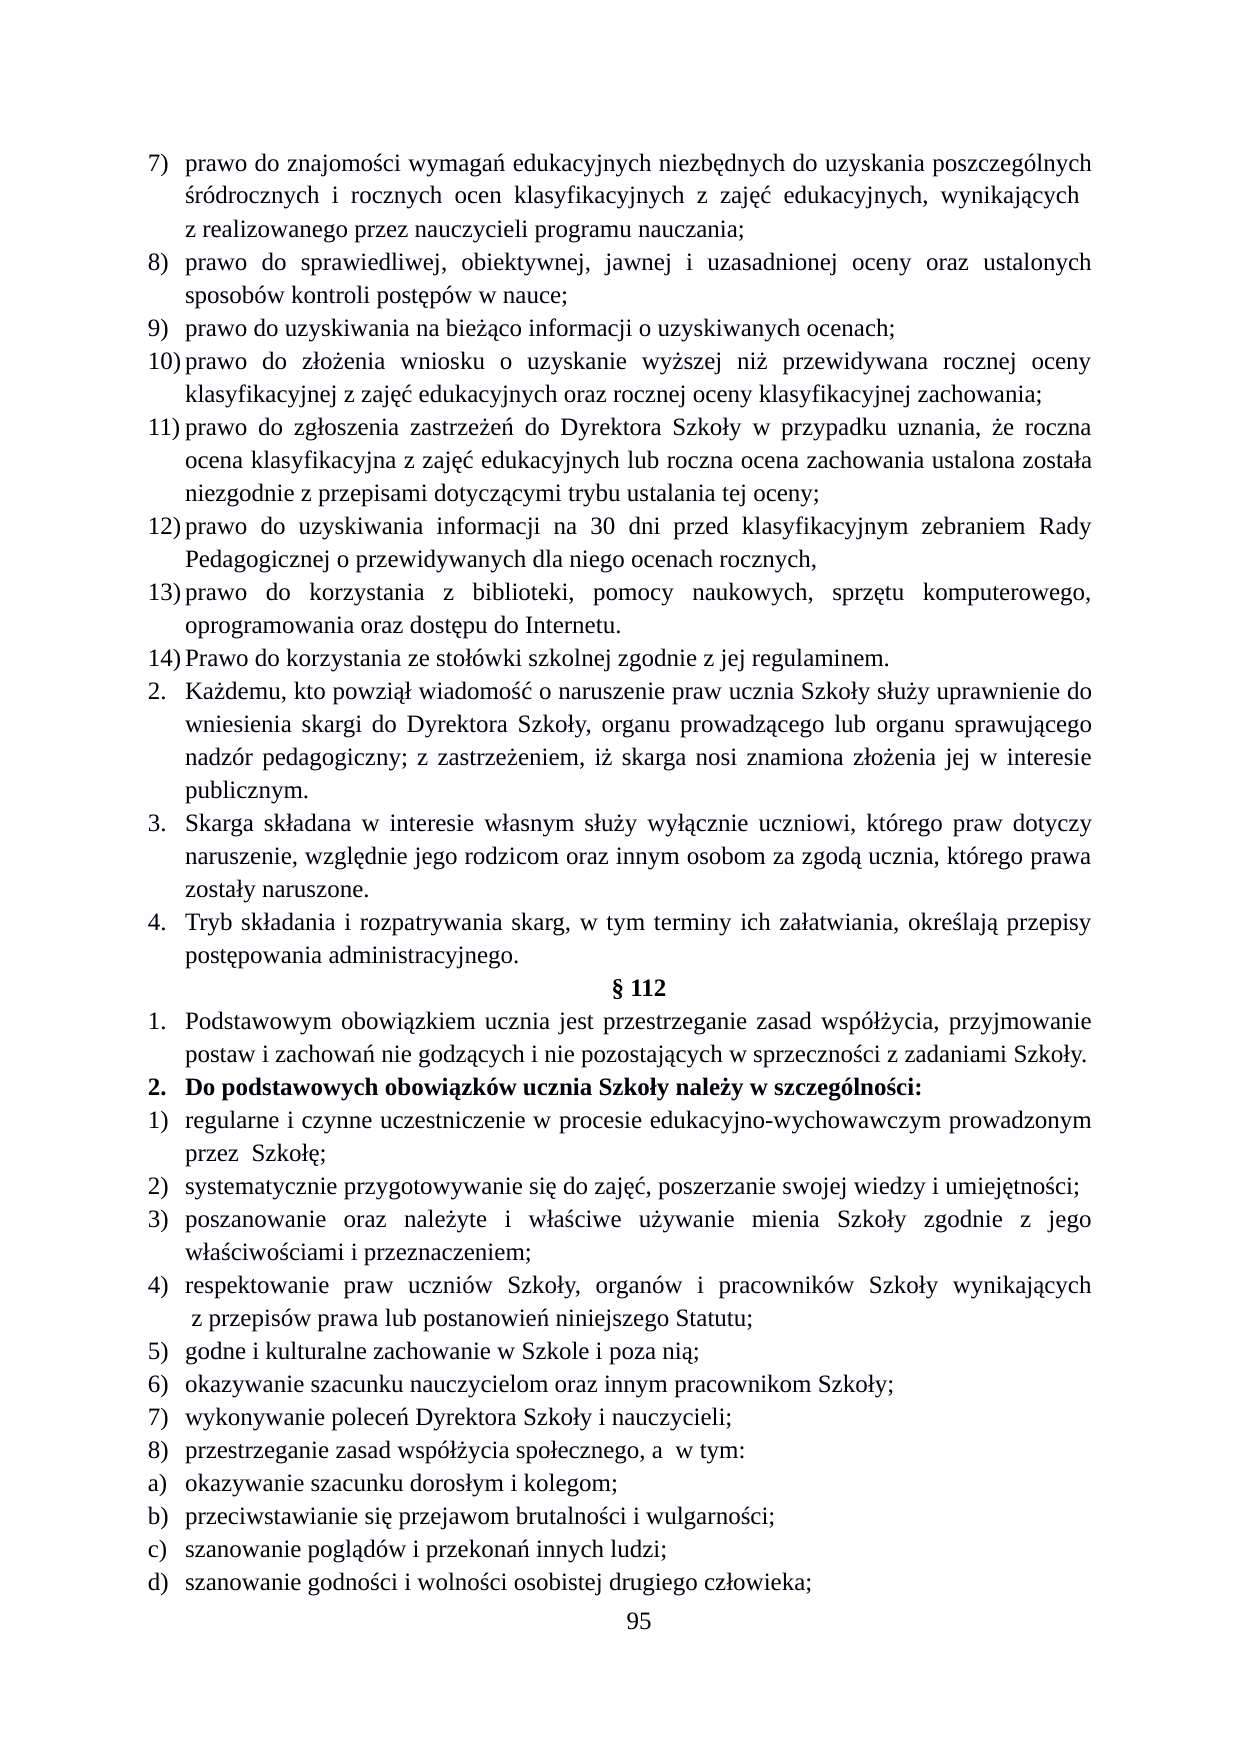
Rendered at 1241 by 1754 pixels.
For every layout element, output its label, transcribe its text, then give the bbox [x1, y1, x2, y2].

list przestrzeganie zasad współżycia społecznego, a w tym: [148, 1435, 1093, 1464]
list prawo do zgłoszenia zastrzeżeń do Dyrektora Szkoły w przypadku uznania, że roczna ocena klasyfikacyjna z zajęć edukacyjnych lub roczna ocena zachowania ustalona została niezgodnie z przepisami dotyczącymi trybu ustalania tej oceny; [148, 412, 1093, 507]
list Każdemu, kto powziął wiadomość o naruszenie praw ucznia Szkoły służy uprawnienie do wniesienia skargi do Dyrektora Szkoły, organu prowadzącego lub organu sprawującego nadzór pedagogiczny; z zastrzeżeniem, iż skarga nosi znamiona złożenia jej w interesie publicznym. [148, 676, 1093, 804]
list prawo do znajomości wymagań edukacyjnych niezbędnych do uzyskania poszczególnych śródrocznych i rocznych ocen klasyfikacyjnych z zajęć edukacyjnych, wynikających z realizowanego przez nauczycieli programu nauczania; [148, 148, 1093, 242]
list respektowanie praw uczniów Szkoły, organów i pracowników Szkoły wynikających z przepisów prawa lub postanowień niniejszego Statutu; [148, 1270, 1093, 1332]
list wykonywanie poleceń Dyrektora Szkoły i nauczycieli; [148, 1402, 1093, 1431]
list godne i kulturalne zachowanie w Szkole i poza nią; [148, 1336, 1093, 1365]
list szanowanie poglądów i przekonań innych ludzi; [148, 1534, 1093, 1563]
list okazywanie szacunku nauczycielom oraz innym pracownikom Szkoły; [148, 1369, 1093, 1398]
list prawo do uzyskiwania na bieżąco informacji o uzyskiwanych ocenach; [148, 313, 1093, 341]
list prawo do uzyskiwania informacji na 30 dni przed klasyfikacyjnym zebraniem Rady Pedagogicznej o przewidywanych dla niego ocenach rocznych, [148, 511, 1093, 573]
list Podstawowym obowiązkiem ucznia jest przestrzeganie zasad współżycia, przyjmowanie postaw i zachowań nie godzących i nie pozostających w sprzeczności z zadaniami Szkoły. [148, 1006, 1093, 1068]
list Skarga składana w interesie własnym służy wyłącznie uczniowi, którego praw dotyczy naruszenie, względnie jego rodzicom oraz innym osobom za zgodą ucznia, którego prawa zostały naruszone. [148, 808, 1093, 903]
list prawo do złożenia wniosku o uzyskanie wyższej niż przewidywana rocznej oceny klasyfikacyjnej z zajęć edukacyjnych oraz rocznej oceny klasyfikacyjnej zachowania; [148, 346, 1093, 407]
list prawo do korzystania z biblioteki, pomocy naukowych, sprzętu komputerowego, oprogramowania oraz dostępu do Internetu. [148, 577, 1093, 639]
list Prawo do korzystania ze stołówki szkolnej zgodnie z jej regulaminem. [148, 643, 1093, 672]
list poszanowanie oraz należyte i właściwe używanie mienia Szkoły zgodnie z jego właściwościami i przeznaczeniem; [148, 1204, 1093, 1266]
list okazywanie szacunku dorosłym i kolegom; [148, 1468, 1093, 1497]
list Tryb składania i rozpatrywania skarg, w tym terminy ich załatwiania, określają przepisy postępowania administracyjnego. [148, 907, 1093, 969]
list Do podstawowych obowiązków ucznia Szkoły należy w szczególności: [148, 1072, 1093, 1101]
list przeciwstawianie się przejawom brutalności i wulgarności; [148, 1501, 1093, 1530]
list systematycznie przygotowywanie się do zajęć, poszerzanie swojej wiedzy i umiejętności; [148, 1171, 1093, 1200]
list regularne i czynne uczestniczenie w procesie edukacyjno-wychowawczym prowadzonym przez Szkołę; [148, 1105, 1093, 1167]
list szanowanie godności i wolności osobistej drugiego człowieka; [148, 1567, 1093, 1596]
list prawo do sprawiedliwej, obiektywnej, jawnej i uzasadnionej oceny oraz ustalonych sposobów kontroli postępów w nauce; [148, 247, 1093, 308]
text § 112 [148, 973, 1093, 1002]
